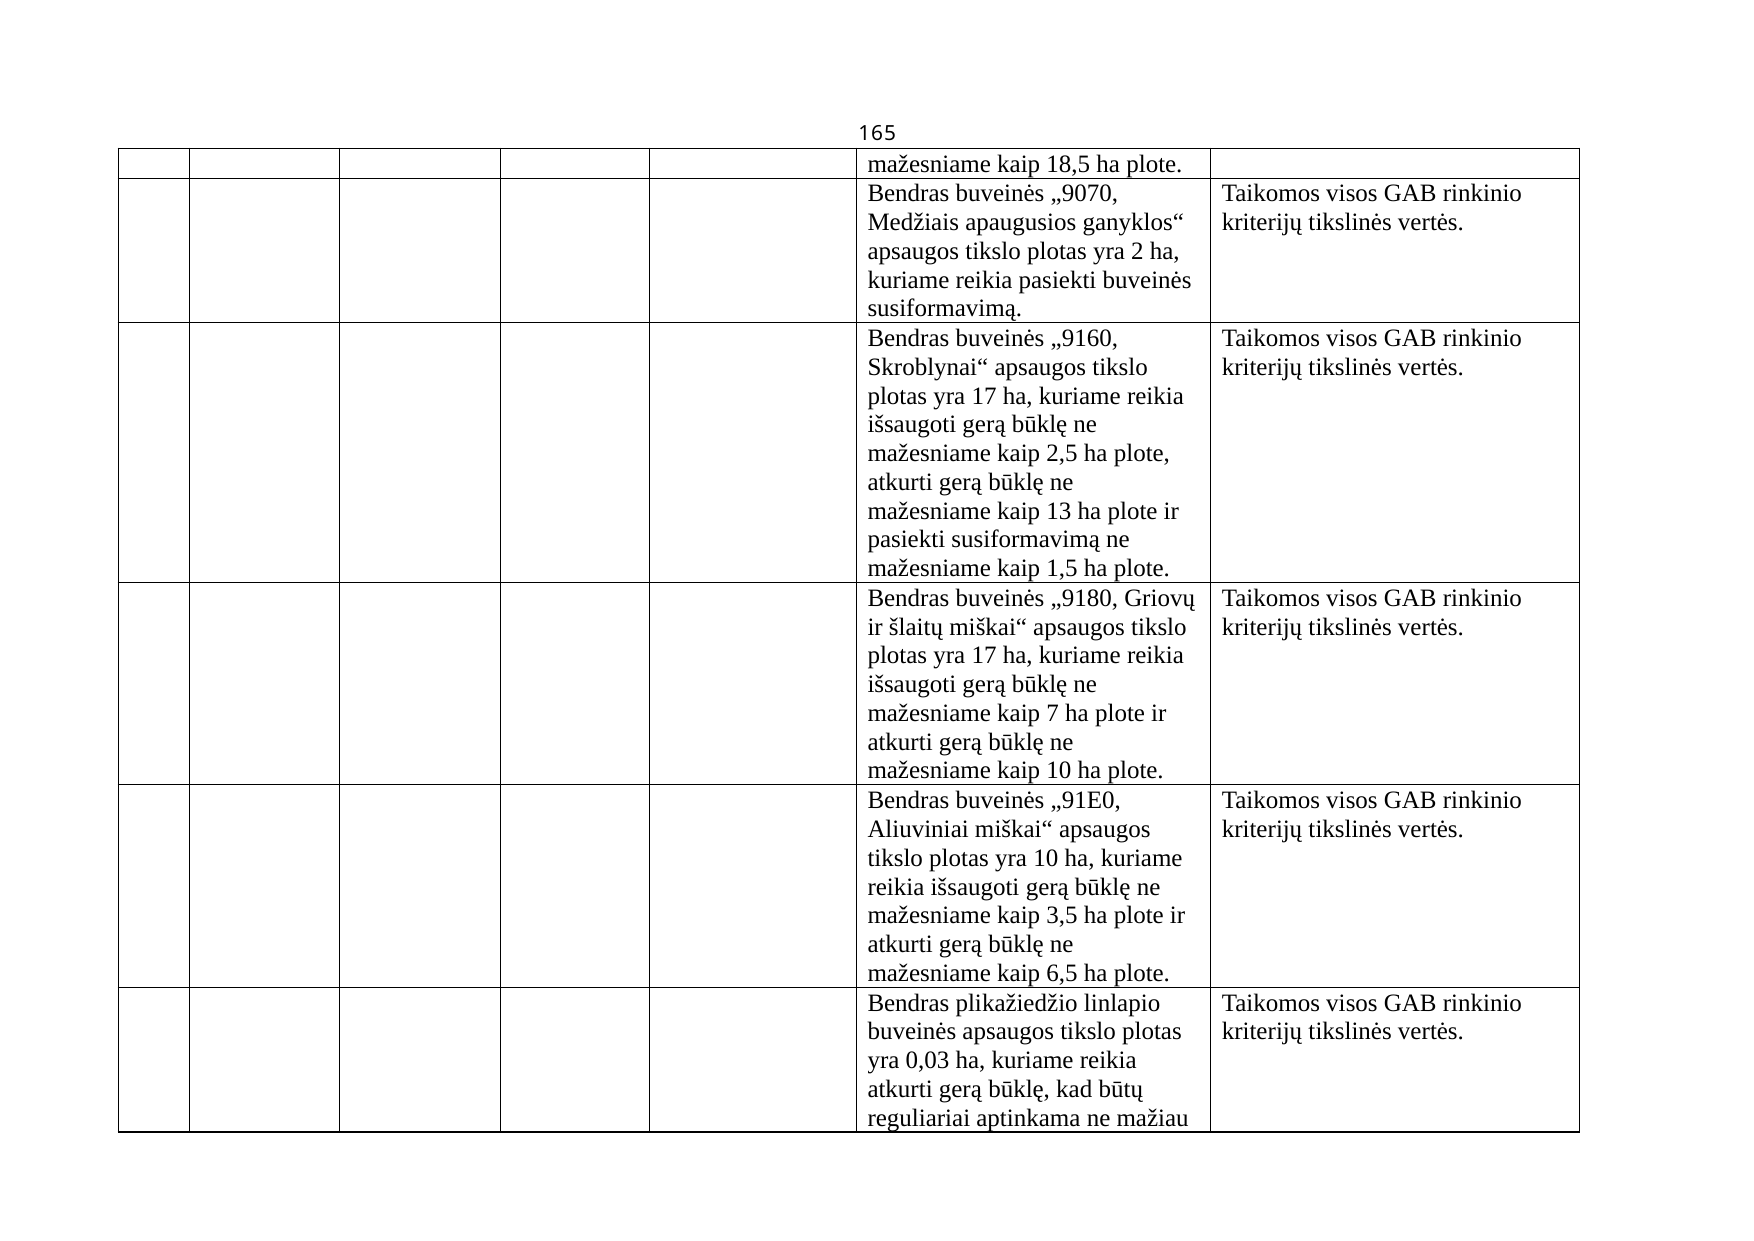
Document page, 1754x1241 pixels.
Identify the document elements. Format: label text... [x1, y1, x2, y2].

table_cell [1211, 149, 1579, 177]
table_cell [650, 323, 856, 582]
table_cell [501, 583, 649, 784]
table_cell Bendras buveinės „9180, Griovų ir šlaitų miškai“ apsaugos tikslo plotas yra 17 ha, kuriame reikia išsaugoti gerą būklę ne mažesniame kaip 7 ha plote ir atkurti gerą būklę ne mažesniame kaip 10 ha plote. [857, 583, 1210, 784]
table_cell Taikomos visos GAB rinkinio kriterijų tikslinės vertės. [1211, 583, 1579, 784]
table_cell [340, 323, 500, 582]
table_cell [501, 323, 649, 582]
table_cell [119, 785, 189, 987]
table_cell [501, 988, 649, 1131]
table_cell Bendras plikažiedžio linlapio buveinės apsaugos tikslo plotas yra 0,03 ha, kuriame reikia atkurti gerą būklę, kad būtų reguliariai aptinkama ne mažiau [857, 988, 1210, 1131]
table_cell [340, 179, 500, 322]
table_cell [501, 785, 649, 987]
table_cell [650, 149, 856, 177]
table_cell Bendras buveinės „9160, Skroblynai“ apsaugos tikslo plotas yra 17 ha, kuriame reikia išsaugoti gerą būklę ne mažesniame kaip 2,5 ha plote, atkurti gerą būklę ne mažesniame kaip 13 ha plote ir pasiekti susiformavimą ne mažesniame kaip 1,5 ha plote. [857, 323, 1210, 582]
table_cell [190, 149, 339, 177]
table_cell Taikomos visos GAB rinkinio kriterijų tikslinės vertės. [1211, 179, 1579, 322]
table_cell [340, 583, 500, 784]
table_cell [340, 785, 500, 987]
table_cell Taikomos visos GAB rinkinio kriterijų tikslinės vertės. [1211, 323, 1579, 582]
table_cell [501, 149, 649, 177]
table_cell [190, 785, 339, 987]
table_cell [119, 179, 189, 322]
table_cell [119, 583, 189, 784]
table_cell [190, 988, 339, 1131]
table_cell [650, 785, 856, 987]
table_cell [501, 179, 649, 322]
table_cell [650, 988, 856, 1131]
table_cell [650, 179, 856, 322]
table_cell [340, 149, 500, 177]
table_cell [119, 323, 189, 582]
table_cell [190, 323, 339, 582]
table_cell [190, 583, 339, 784]
table_cell Taikomos visos GAB rinkinio kriterijų tikslinės vertės. [1211, 988, 1579, 1131]
table_cell Bendras buveinės „9070, Medžiais apaugusios ganyklos“ apsaugos tikslo plotas yra 2 ha, kuriame reikia pasiekti buveinės susiformavimą. [857, 179, 1210, 322]
table_cell mažesniame kaip 18,5 ha plote. [857, 149, 1210, 177]
table_cell [190, 179, 339, 322]
table_cell Taikomos visos GAB rinkinio kriterijų tikslinės vertės. [1211, 785, 1579, 987]
table_cell [119, 988, 189, 1131]
table_cell [119, 149, 189, 177]
table_cell [650, 583, 856, 784]
table_cell [340, 988, 500, 1131]
table_cell Bendras buveinės „91E0, Aliuviniai miškai“ apsaugos tikslo plotas yra 10 ha, kuriame reikia išsaugoti gerą būklę ne mažesniame kaip 3,5 ha plote ir atkurti gerą būklę ne mažesniame kaip 6,5 ha plote. [857, 785, 1210, 987]
